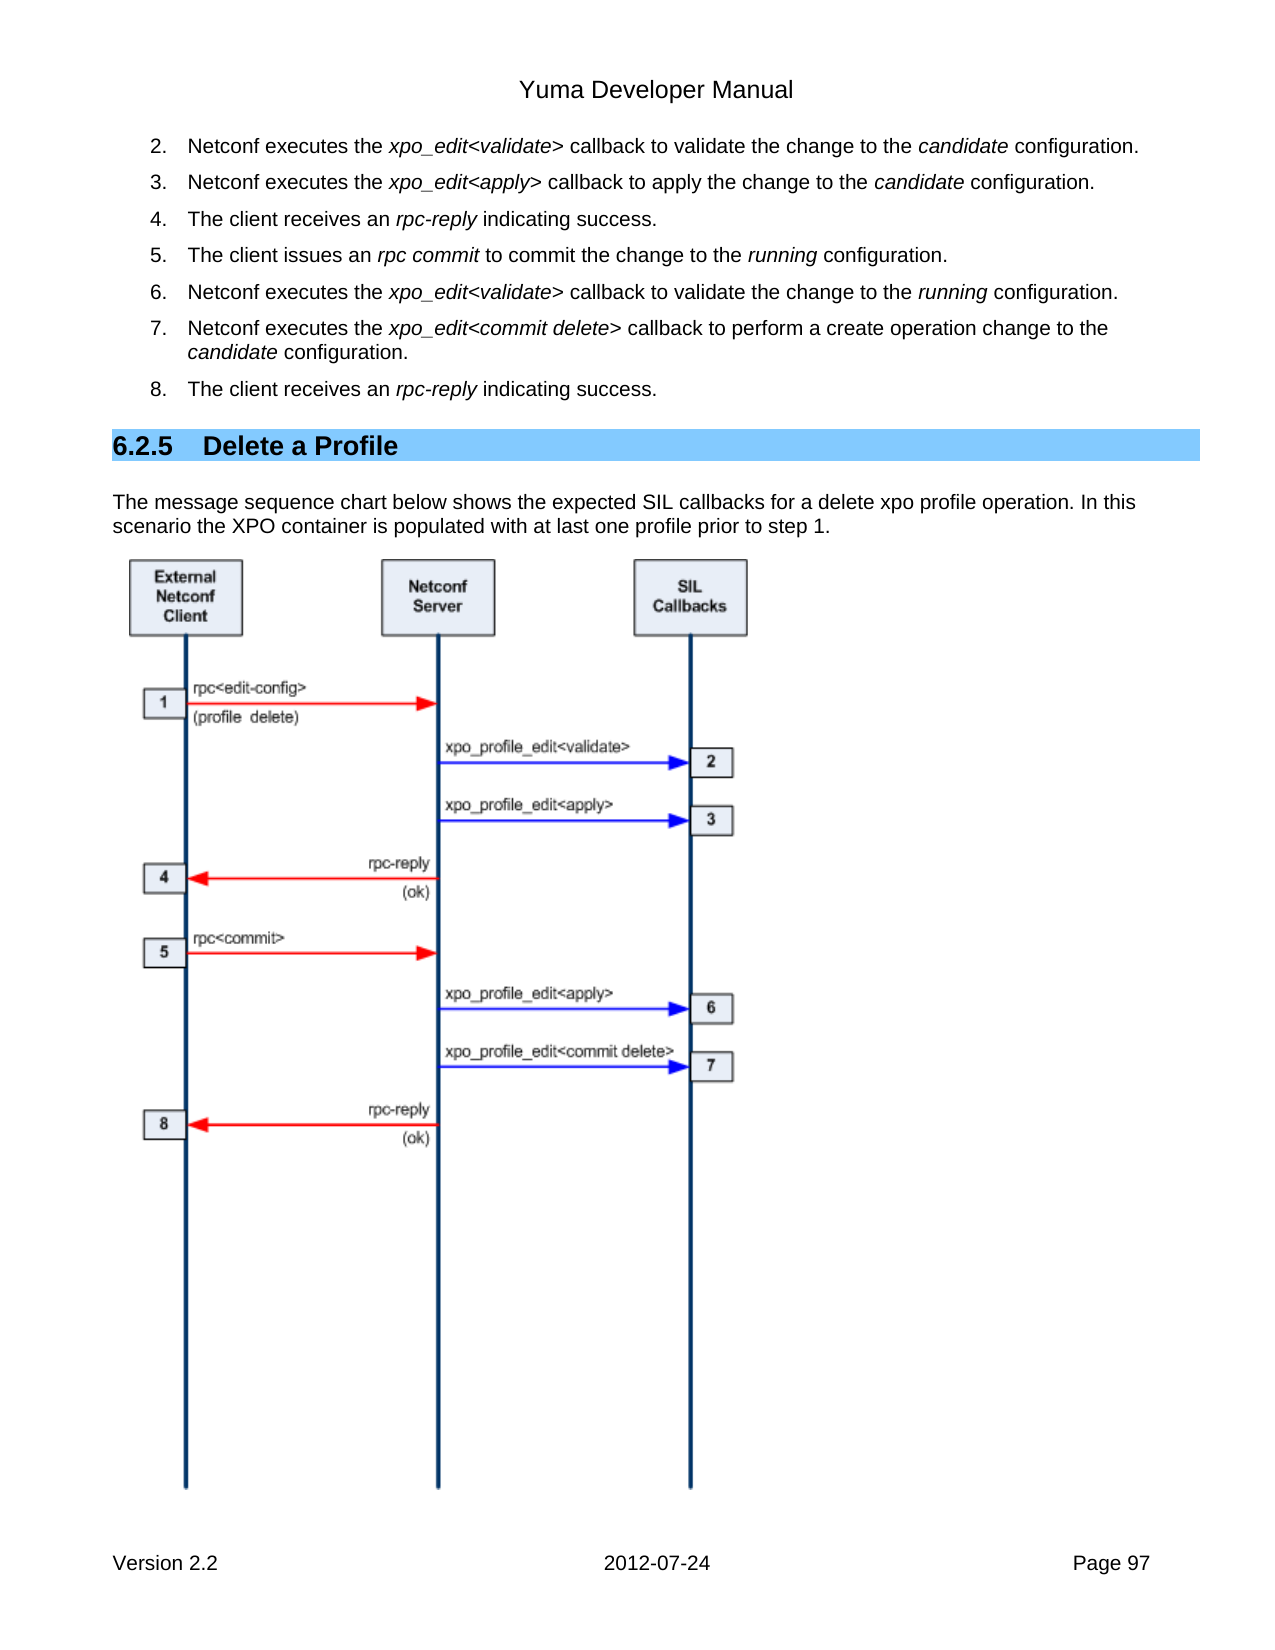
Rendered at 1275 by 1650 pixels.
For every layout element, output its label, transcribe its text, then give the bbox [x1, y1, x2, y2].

list Netconf executes the xpo_edit<validate> callback to validate the change to the running configuration. [150, 279, 1200, 303]
text The message sequence chart below shows the expected SIL callbacks for a delete xpo profile operation. In this scenario the XPO container is populated with at last one profile prior to step 1. [112, 490, 1200, 538]
list The client receives an rpc-reply indicating success. [150, 376, 1200, 400]
picture [129, 559, 748, 1490]
list Netconf executes the xpo_edit<commit delete> callback to perform a create operation change to the candidate configuration. [150, 316, 1200, 364]
list The client receives an rpc-reply indicating success. [150, 207, 1200, 231]
list Netconf executes the xpo_edit<validate> callback to validate the change to the candidate configuration. [150, 134, 1200, 158]
subtitle Delete a Profile [112, 429, 1200, 461]
list The client issues an rpc commit to commit the change to the running configuration. [150, 243, 1200, 267]
list Netconf executes the xpo_edit<apply> callback to apply the change to the candidate configuration. [150, 170, 1200, 194]
